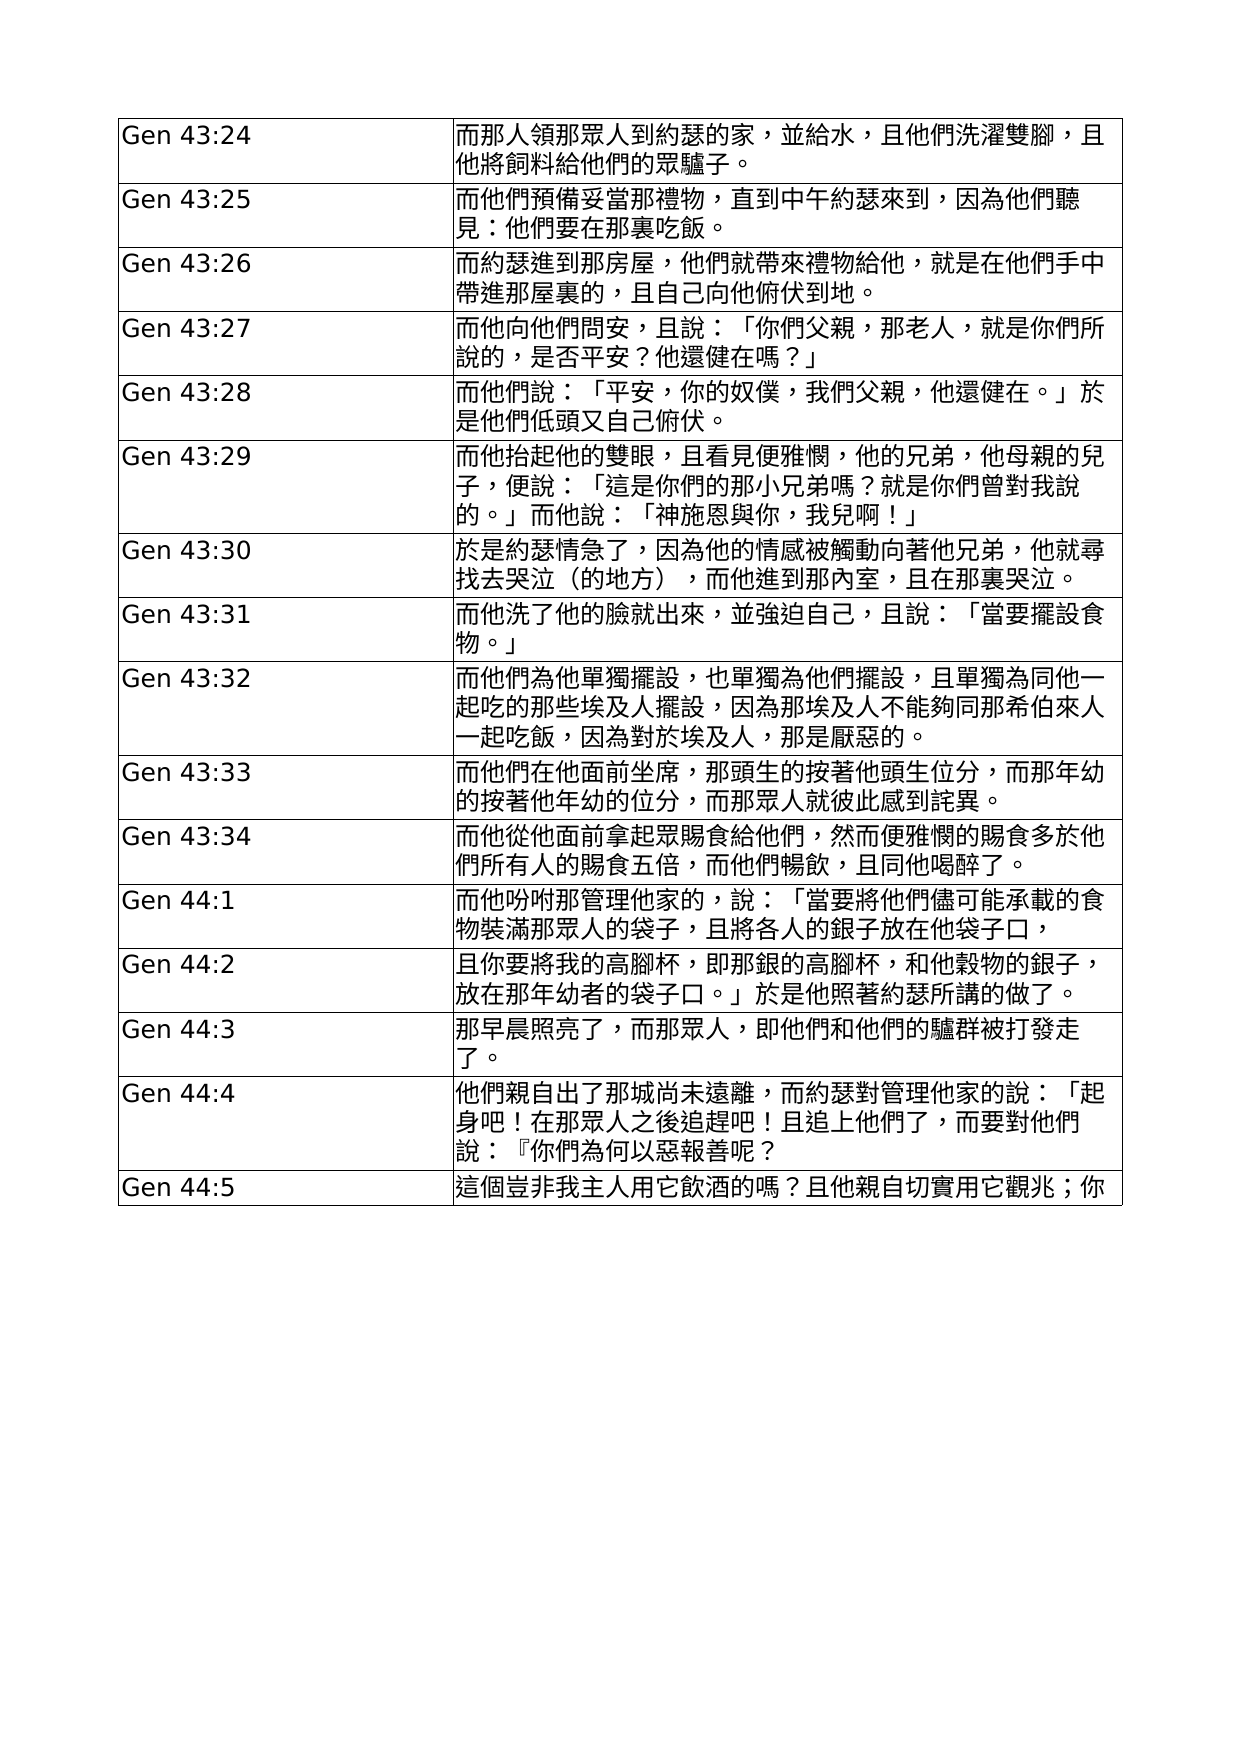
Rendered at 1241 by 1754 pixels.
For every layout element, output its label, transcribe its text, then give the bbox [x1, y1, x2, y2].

table_cell Gen 43:30 [119, 534, 453, 597]
table_cell Gen 43:25 [119, 184, 453, 247]
table_cell Gen 43:28 [119, 376, 453, 439]
table_cell 而他們為他單獨擺設，也單獨為他們擺設，且單獨為同他一起吃的那些埃及人擺設，因為那埃及人不能夠同那希伯來人一起吃飯，因為對於埃及人，那是厭惡的。 [454, 662, 1122, 755]
table_cell Gen 44:1 [119, 885, 453, 948]
table_cell 那早晨照亮了，而那眾人，即他們和他們的驢群被打發走了。 [454, 1013, 1122, 1076]
table_cell 而他們預備妥當那禮物，直到中午約瑟來到，因為他們聽見：他們要在那裏吃飯。 [454, 184, 1122, 247]
table_cell Gen 43:24 [119, 119, 453, 182]
table_cell 且你要將我的高腳杯，即那銀的高腳杯，和他穀物的銀子，放在那年幼者的袋子口。」於是他照著約瑟所講的做了。 [454, 949, 1122, 1012]
table_cell Gen 44:4 [119, 1077, 453, 1170]
table_cell 而約瑟進到那房屋，他們就帶來禮物給他，就是在他們手中帶進那屋裏的，且自己向他俯伏到地。 [454, 248, 1122, 311]
table_cell 而他抬起他的雙眼，且看見便雅憫，他的兄弟，他母親的兒子，便說：「這是你們的那小兄弟嗎？就是你們曾對我說的。」而他說：「神施恩與你，我兒啊！」 [454, 441, 1122, 533]
table_cell Gen 43:34 [119, 820, 453, 883]
table_cell Gen 43:29 [119, 441, 453, 533]
table_cell 於是約瑟情急了，因為他的情感被觸動向著他兄弟，他就尋找去哭泣（的地方），而他進到那內室，且在那裏哭泣。 [454, 534, 1122, 597]
table_cell Gen 44:5 [119, 1171, 453, 1205]
table_cell 他們親自出了那城尚未遠離，而約瑟對管理他家的說：「起身吧！在那眾人之後追趕吧！且追上他們了，而要對他們說：『你們為何以惡報善呢？ [454, 1077, 1122, 1170]
table_cell 而他們說：「平安，你的奴僕，我們父親，他還健在。」於是他們低頭又自己俯伏。 [454, 376, 1122, 439]
table_cell 這個豈非我主人用它飲酒的嗎？且他親自切實用它觀兆；你 [454, 1171, 1122, 1205]
table_cell Gen 43:33 [119, 756, 453, 819]
table_cell Gen 43:32 [119, 662, 453, 755]
table_cell Gen 43:27 [119, 312, 453, 375]
table_cell Gen 44:3 [119, 1013, 453, 1076]
table_cell Gen 44:2 [119, 949, 453, 1012]
table_cell Gen 43:31 [119, 598, 453, 661]
table_cell 而那人領那眾人到約瑟的家，並給水，且他們洗濯雙腳，且他將飼料給他們的眾驢子。 [454, 119, 1122, 182]
table_cell 而他洗了他的臉就出來，並強迫自己，且說：「當要擺設食物。」 [454, 598, 1122, 661]
table_cell 而他吩咐那管理他家的，說：「當要將他們儘可能承載的食物裝滿那眾人的袋子，且將各人的銀子放在他袋子口， [454, 885, 1122, 948]
table_cell 而他向他們問安，且說：「你們父親，那老人，就是你們所說的，是否平安？他還健在嗎？」 [454, 312, 1122, 375]
table_cell 而他從他面前拿起眾賜食給他們，然而便雅憫的賜食多於他們所有人的賜食五倍，而他們暢飲，且同他喝醉了。 [454, 820, 1122, 883]
table_cell Gen 43:26 [119, 248, 453, 311]
table_cell 而他們在他面前坐席，那頭生的按著他頭生位分，而那年幼的按著他年幼的位分，而那眾人就彼此感到詫異。 [454, 756, 1122, 819]
